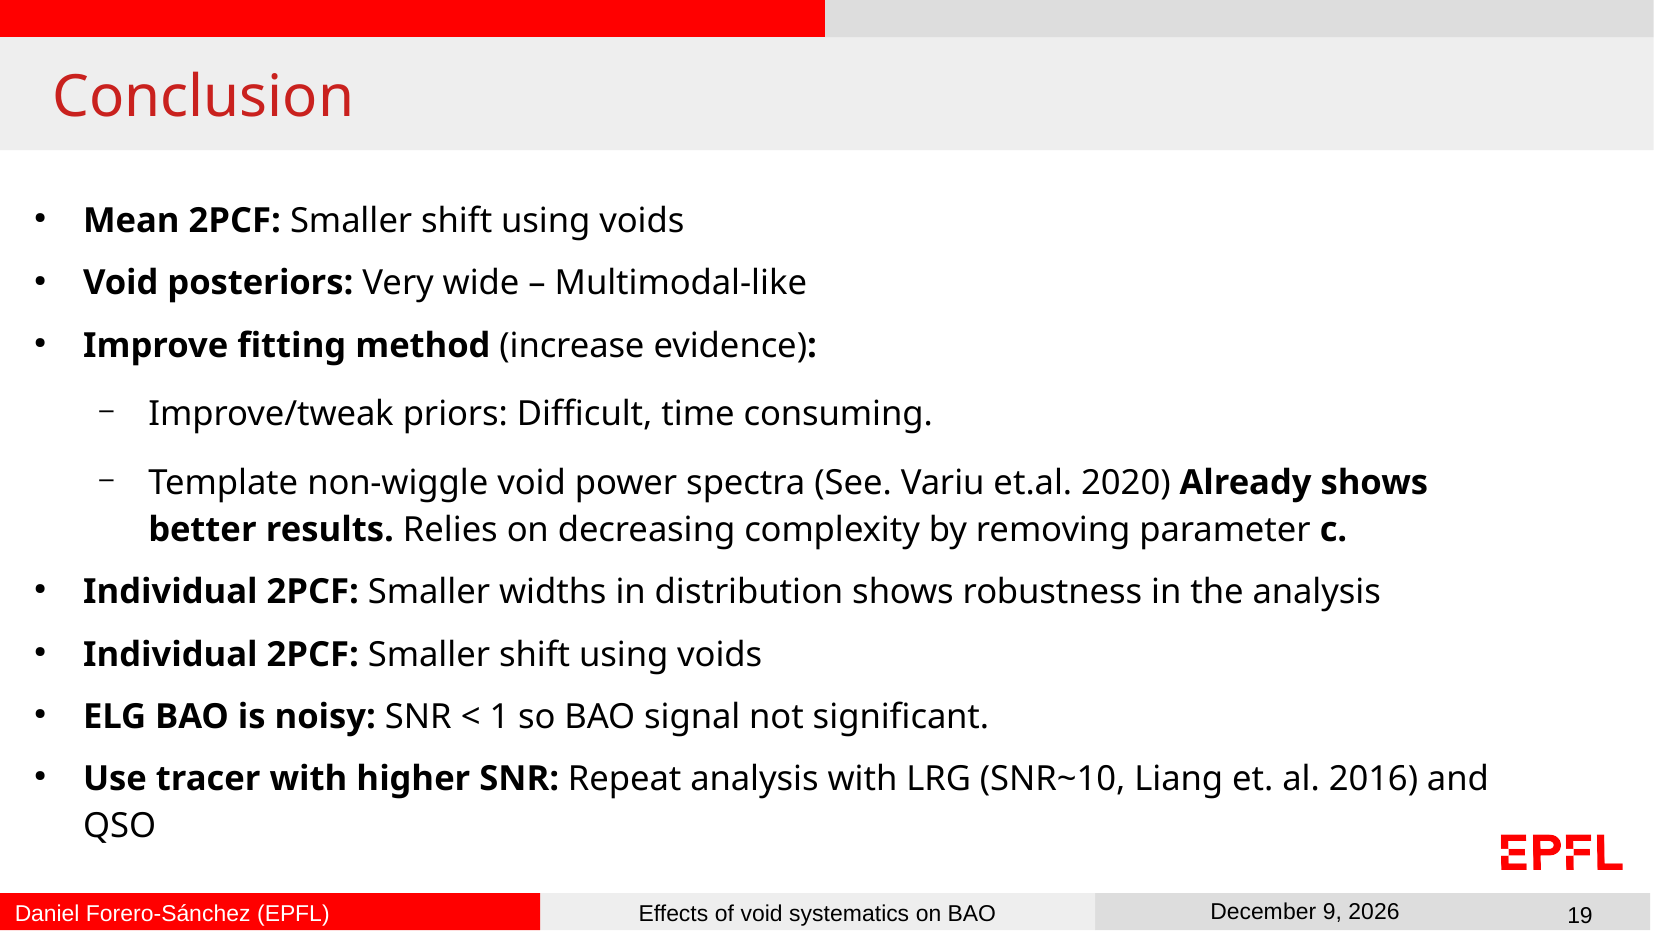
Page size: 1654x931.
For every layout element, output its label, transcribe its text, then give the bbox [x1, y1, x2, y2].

title Conclusion [52, 37, 1066, 151]
picture [1486, 820, 1638, 885]
list Mean 2PCF: Smaller shift using voids Void posteriors: Very wide – Multimodal-like Improve fitting method (increase evidence): Improve/tweak priors: Difficult, time consuming. Template non-wiggle void power spectra (See. Variu et.al. 2020) Already shows better results. Relies on decreasing complexity by removing parameter c. Individual 2PCF: Smaller widths in distribution shows robustness in the analysis Individual 2PCF: Smaller shift using voids ELG BAO is noisy: SNR < 1 so BAO signal not significant. Use tracer with higher SNR: Repeat analysis with LRG (SNR~10, Liang et. al. 2016) and QSO [17, 195, 1507, 849]
